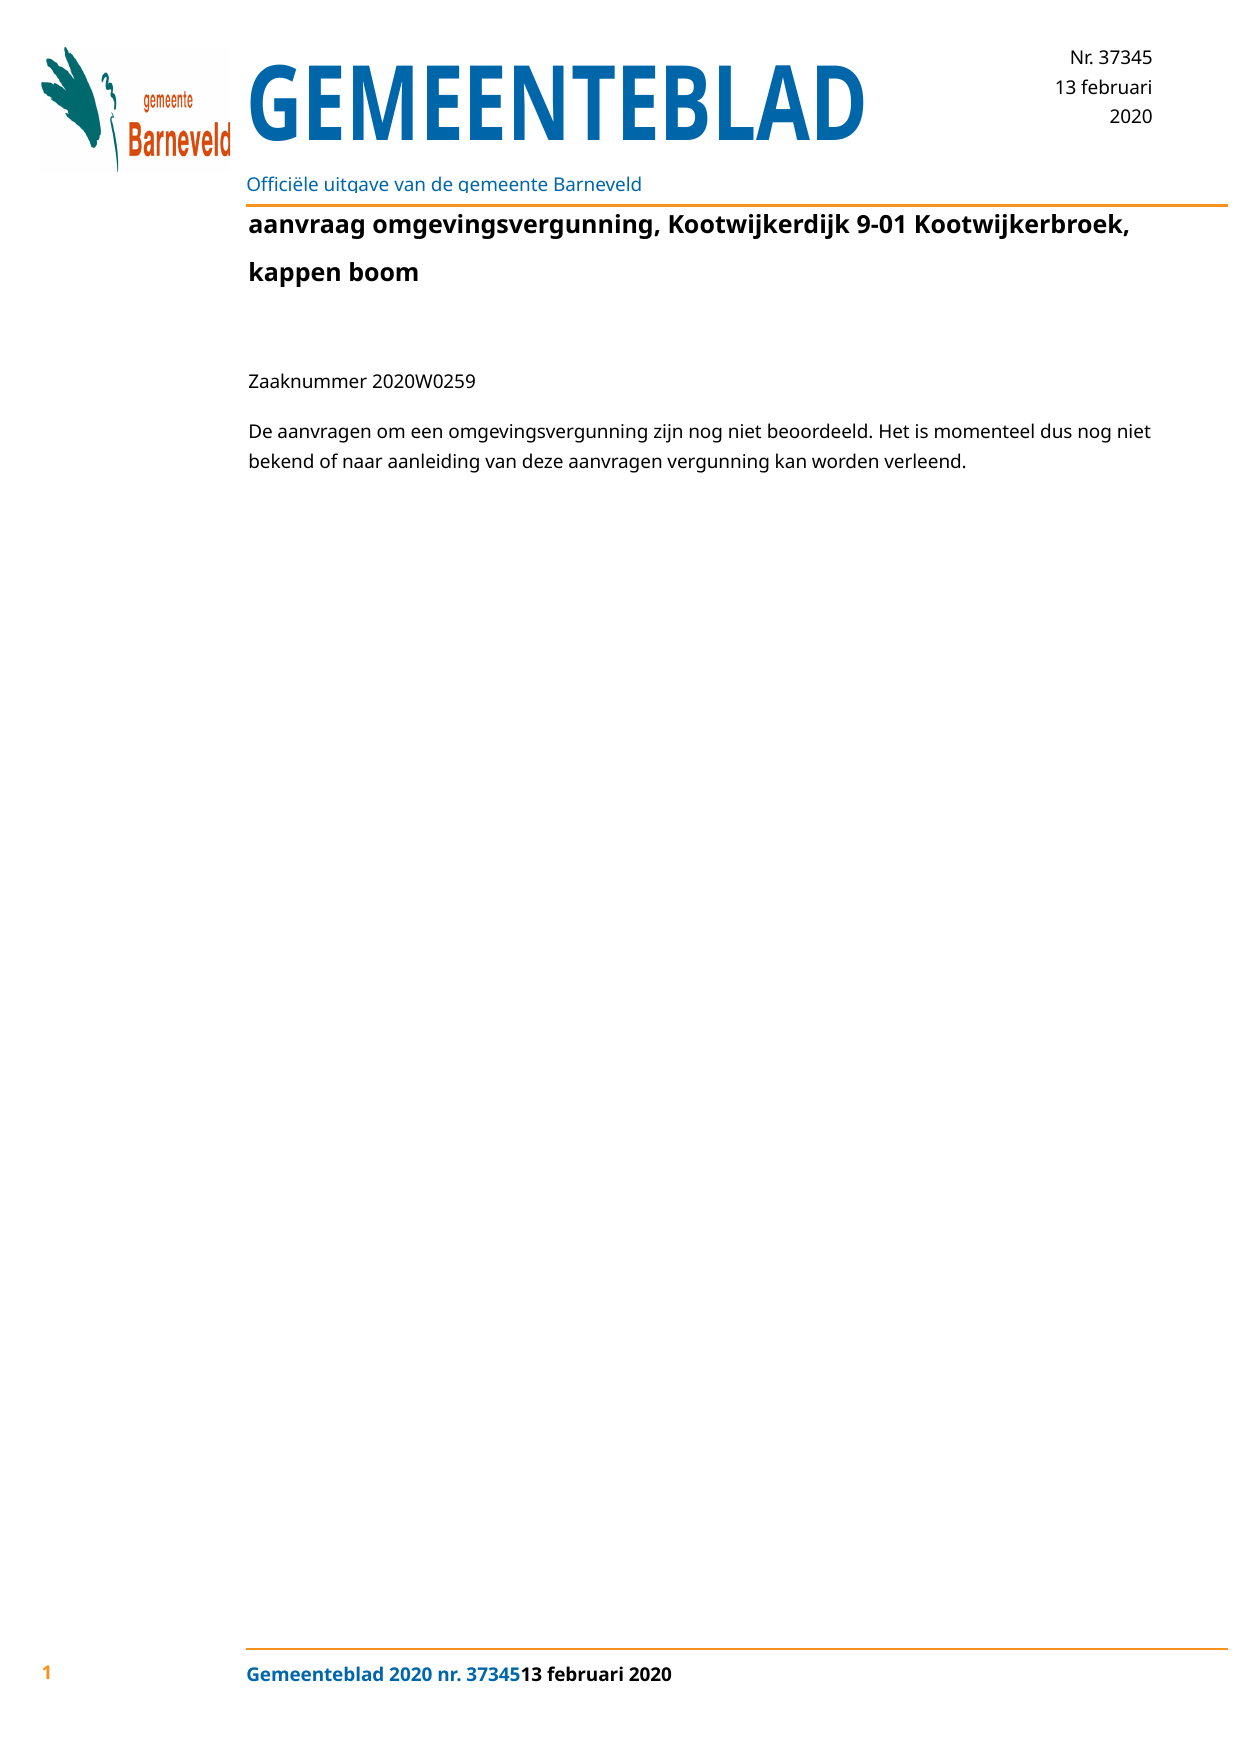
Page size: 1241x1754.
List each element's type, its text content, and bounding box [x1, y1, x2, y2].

text Zaaknummer 2020W0259 [248, 368, 1152, 394]
text De aanvragen om een omgevingsvergunning zijn nog niet beoordeeld. Het is momenteel dus nog niet bekend of naar aanleiding van deze aanvragen vergunning kan worden verleend. [248, 419, 1152, 474]
text aanvraag omgevingsvergunning, Kootwijkerdijk 9-01 Kootwijkerbroek, kappen boom [248, 207, 1152, 288]
picture [41, 47, 231, 172]
